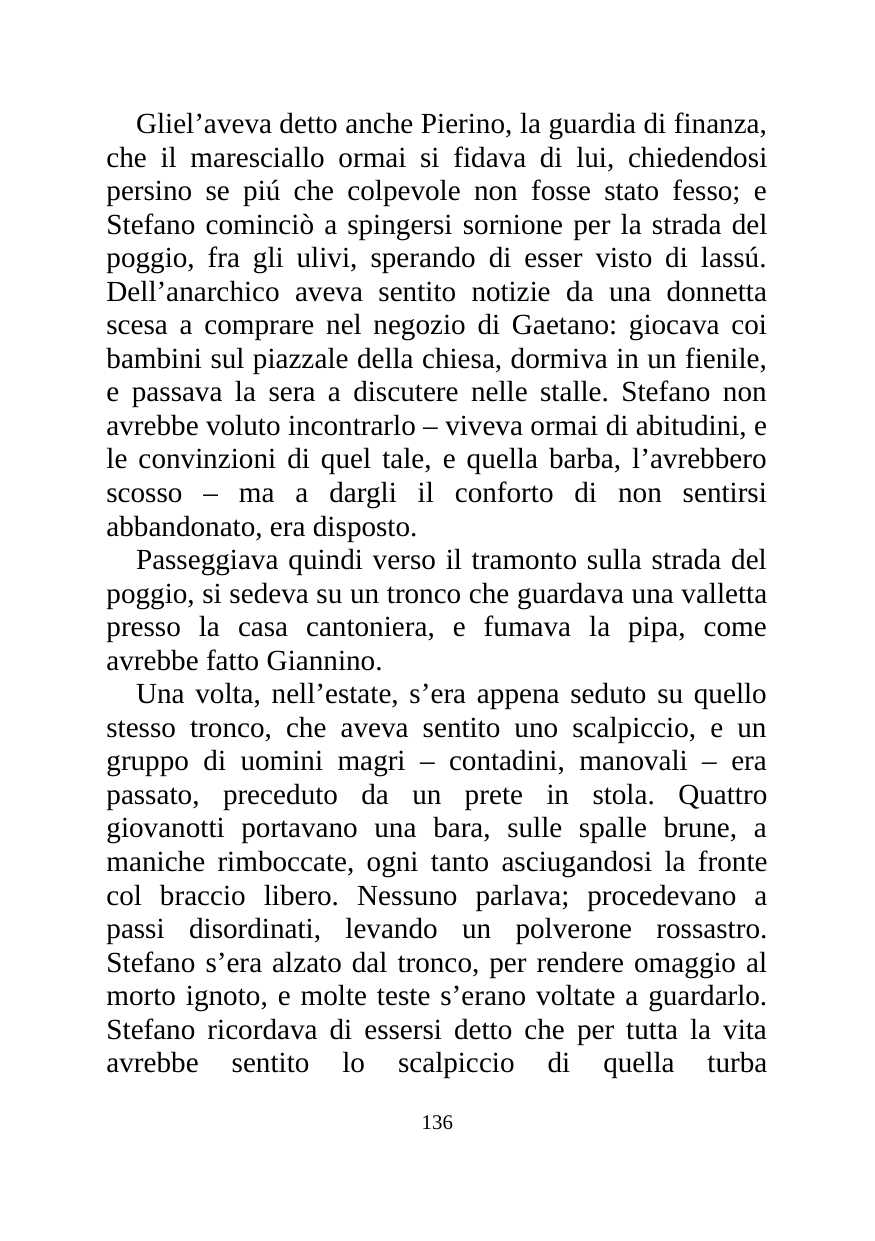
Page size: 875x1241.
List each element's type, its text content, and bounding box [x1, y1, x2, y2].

text Una volta, nell’estate, s’era appena seduto su quello stesso tronco, che aveva sentito uno scalpiccio, e un gruppo di uomini magri – contadini, manovali – era passato, preceduto da un prete in stola. Quattro giovanotti portavano una bara, sulle spalle brune, a maniche rimboccate, ogni tanto asciugandosi la fronte col braccio libero. Nessuno parlava; procedevano a passi disordinati, levando un polverone rossastro. Stefano s’era alzato dal tronco, per rendere omaggio al morto ignoto, e molte teste s’erano voltate a guardarlo. Stefano ricordava di essersi detto che per tutta la vita avrebbe sentito lo scalpiccio di quella turba [106, 676, 768, 1079]
text Gliel’aveva detto anche Pierino, la guardia di finanza, che il maresciallo ormai si fidava di lui, chiedendosi persino se piú che colpevole non fosse stato fesso; e Stefano cominciò a spingersi sornione per la strada del poggio, fra gli ulivi, sperando di esser visto di lassú. Dell’anarchico aveva sentito notizie da una donnetta scesa a comprare nel negozio di Gaetano: giocava coi bambini sul piazzale della chiesa, dormiva in un fienile, e passava la sera a discutere nelle stalle. Stefano non avrebbe voluto incontrarlo – viveva ormai di abitudini, e le convinzioni di quel tale, e quella barba, l’avrebbero scosso – ma a dargli il conforto di non sentirsi abbandonato, era disposto. [106, 106, 768, 542]
text Passeggiava quindi verso il tramonto sulla strada del poggio, si sedeva su un tronco che guardava una valletta presso la casa cantoniera, e fumava la pipa, come avrebbe fatto Giannino. [106, 542, 768, 676]
